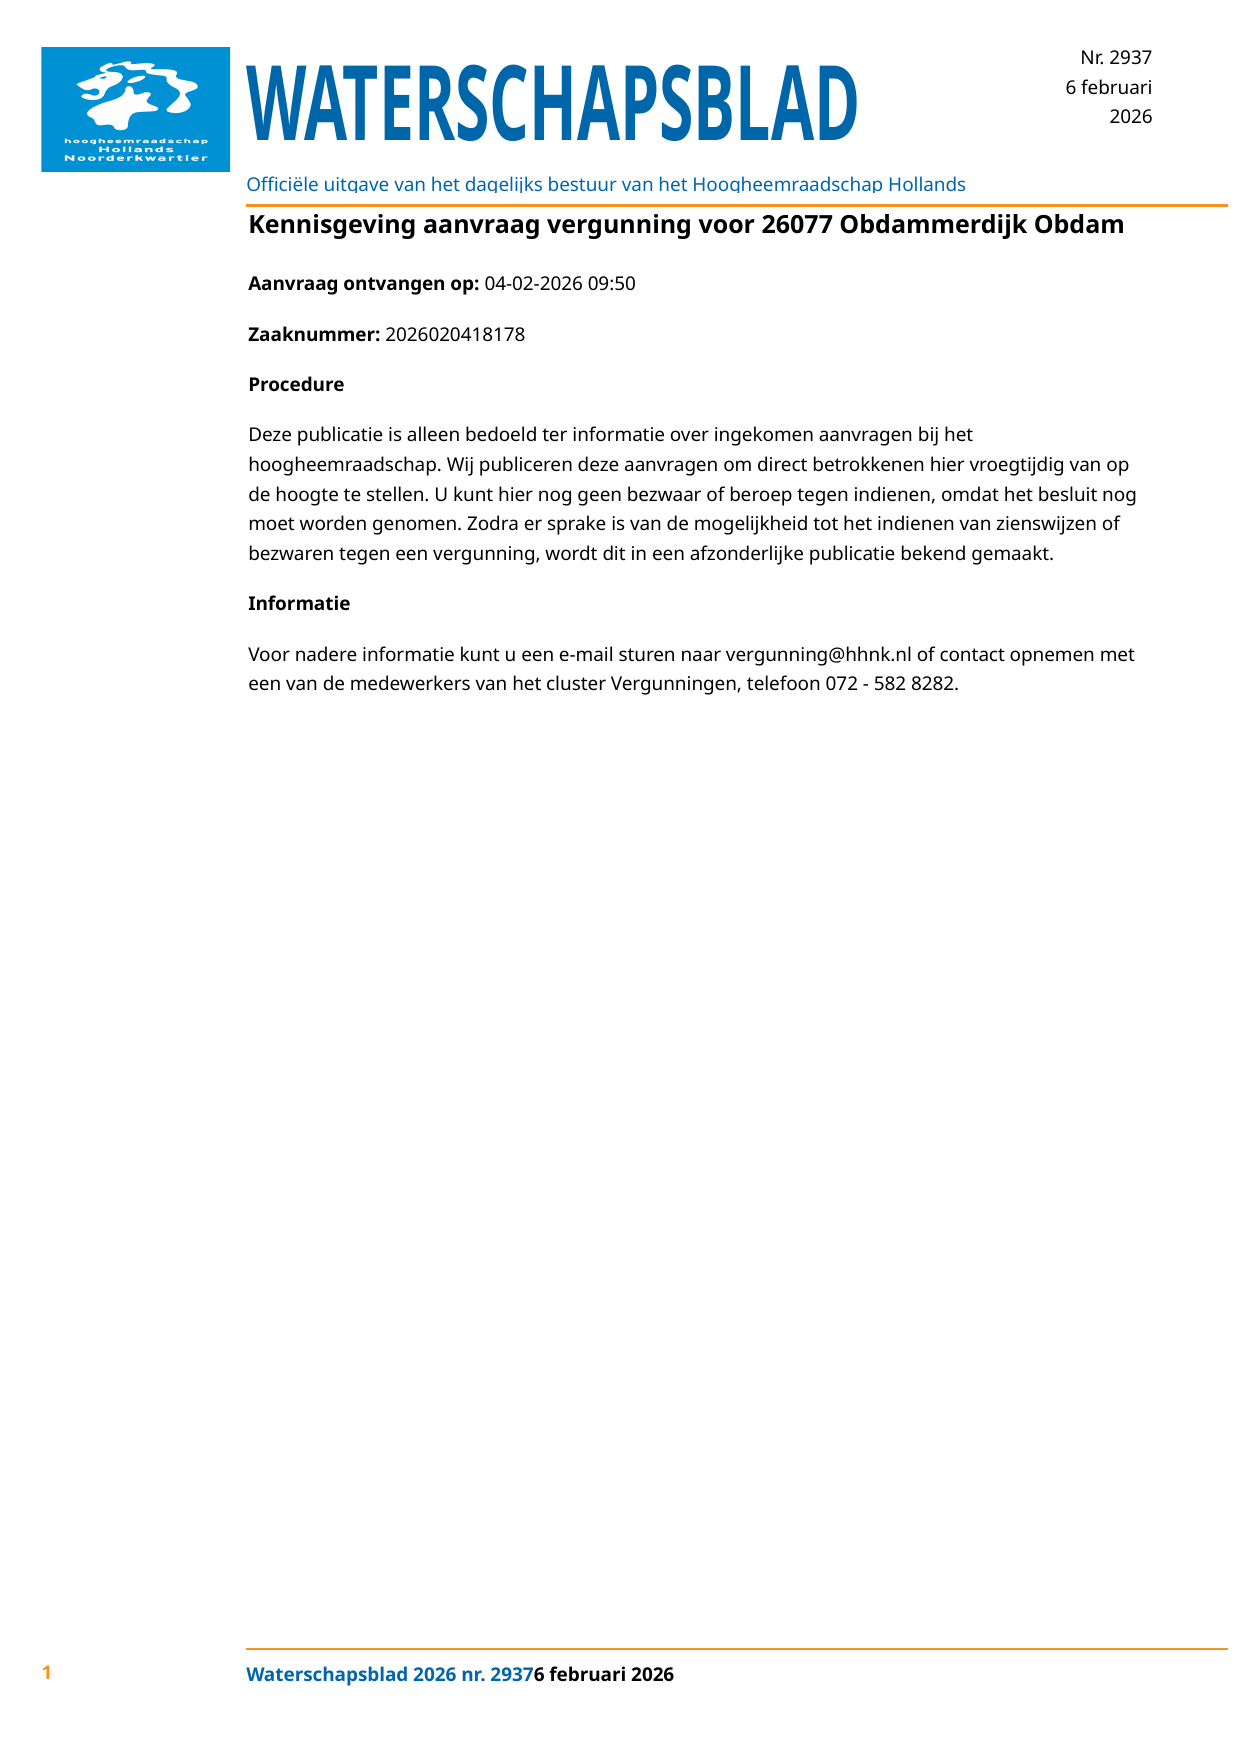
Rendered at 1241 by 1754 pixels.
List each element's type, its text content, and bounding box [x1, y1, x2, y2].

picture [118, 62, 197, 112]
text Zaaknummer: 2026020418178 [248, 321, 1152, 346]
text Voor nadere informatie kunt u een e-mail sturen naar vergunning@hhnk.nl of contact opnemen met een van de medewerkers van het cluster Vergunningen, telefoon 072 - 582 8282. [248, 641, 1152, 696]
picture [78, 64, 122, 99]
text Deze publicatie is alleen bedoeld ter informatie over ingekomen aanvragen bij het hoogheemraadschap. Wij publiceren deze aanvragen om direct betrokkenen hier vroegtijdig van op de hoogte te stellen. U kunt hier nog geen bezwaar of beroep tegen indienen, omdat het besluit nog moet worden genomen. Zodra er sprake is van de mogelijkheid tot het indienen van zienswijzen of bezwaren tegen een vergunning, wordt dit in een afzonderlijke publicatie bekend gemaakt. [248, 422, 1152, 566]
picture [88, 87, 157, 130]
picture [129, 76, 144, 82]
text Kennisgeving aanvraag vergunning voor 26077 Obdammerdijk Obdam [248, 207, 1152, 241]
text Informatie [248, 590, 1152, 616]
text Aanvraag ontvangen op: 04-02-2026 09:50 [248, 270, 1152, 296]
text Procedure [248, 371, 1152, 397]
